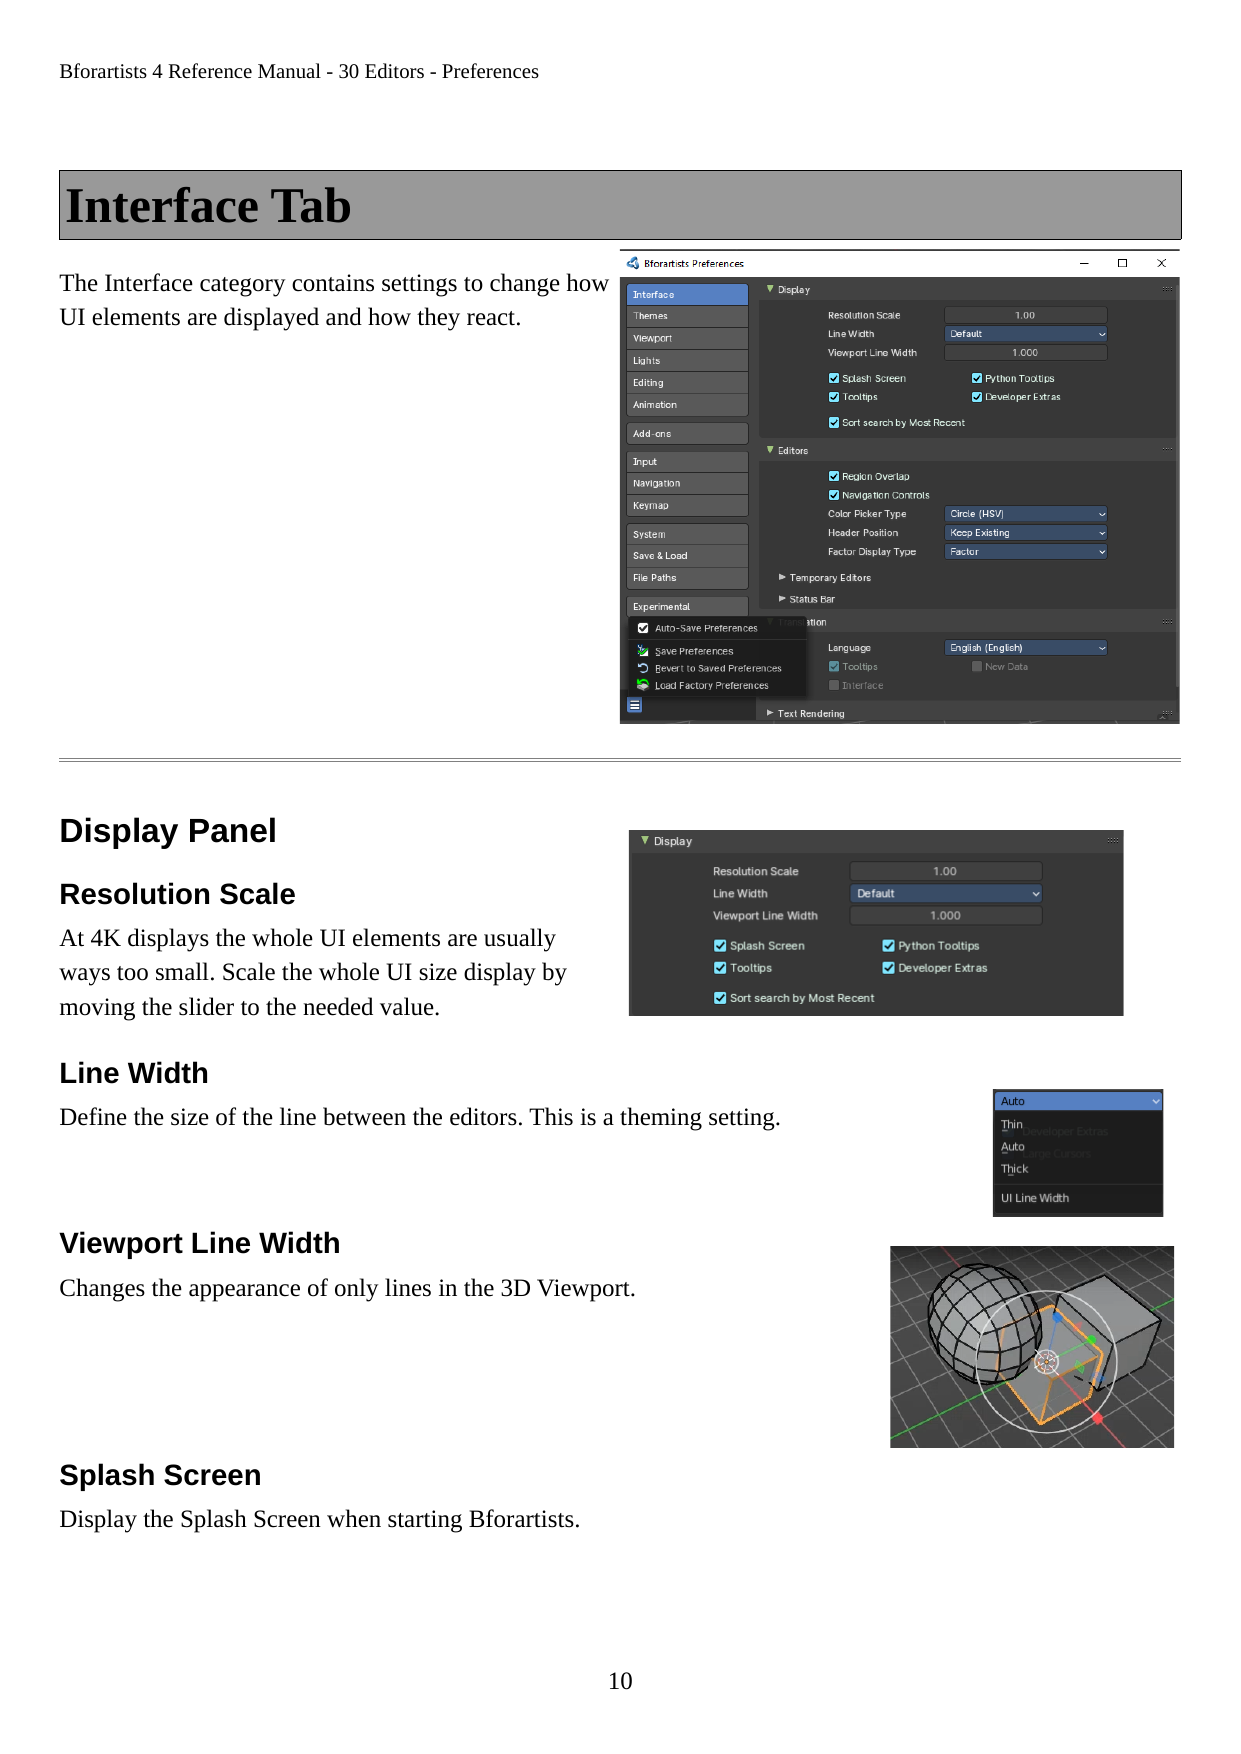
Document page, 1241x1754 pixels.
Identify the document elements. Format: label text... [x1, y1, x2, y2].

subtitle Resolution Scale [59, 877, 628, 911]
text Define the size of the line between the editors. This is a theming setting. [59, 1102, 992, 1131]
text Display the Splash Screen when starting Bforartists. [59, 1504, 1181, 1533]
subtitle [1124, 877, 1181, 911]
text At 4K displays the whole UI elements are usually ways too small. Scale the whole UI size display by moving the slider to the needed value. [59, 923, 1181, 1021]
subtitle Line Width [59, 1056, 1181, 1089]
picture [992, 1089, 1164, 1217]
text Changes the appearance of only lines in the 3D Viewport. [59, 1273, 890, 1301]
table_header Interface Tab [60, 171, 1181, 239]
subtitle Splash Screen [59, 1458, 1181, 1492]
picture [890, 1246, 1175, 1448]
picture [619, 249, 1180, 724]
text The Interface category contains settings to change how UI elements are displayed and how they react. [59, 268, 619, 331]
picture [628, 830, 1124, 1016]
subtitle Display Panel [59, 811, 1181, 850]
subtitle Viewport Line Width [59, 1226, 1181, 1260]
